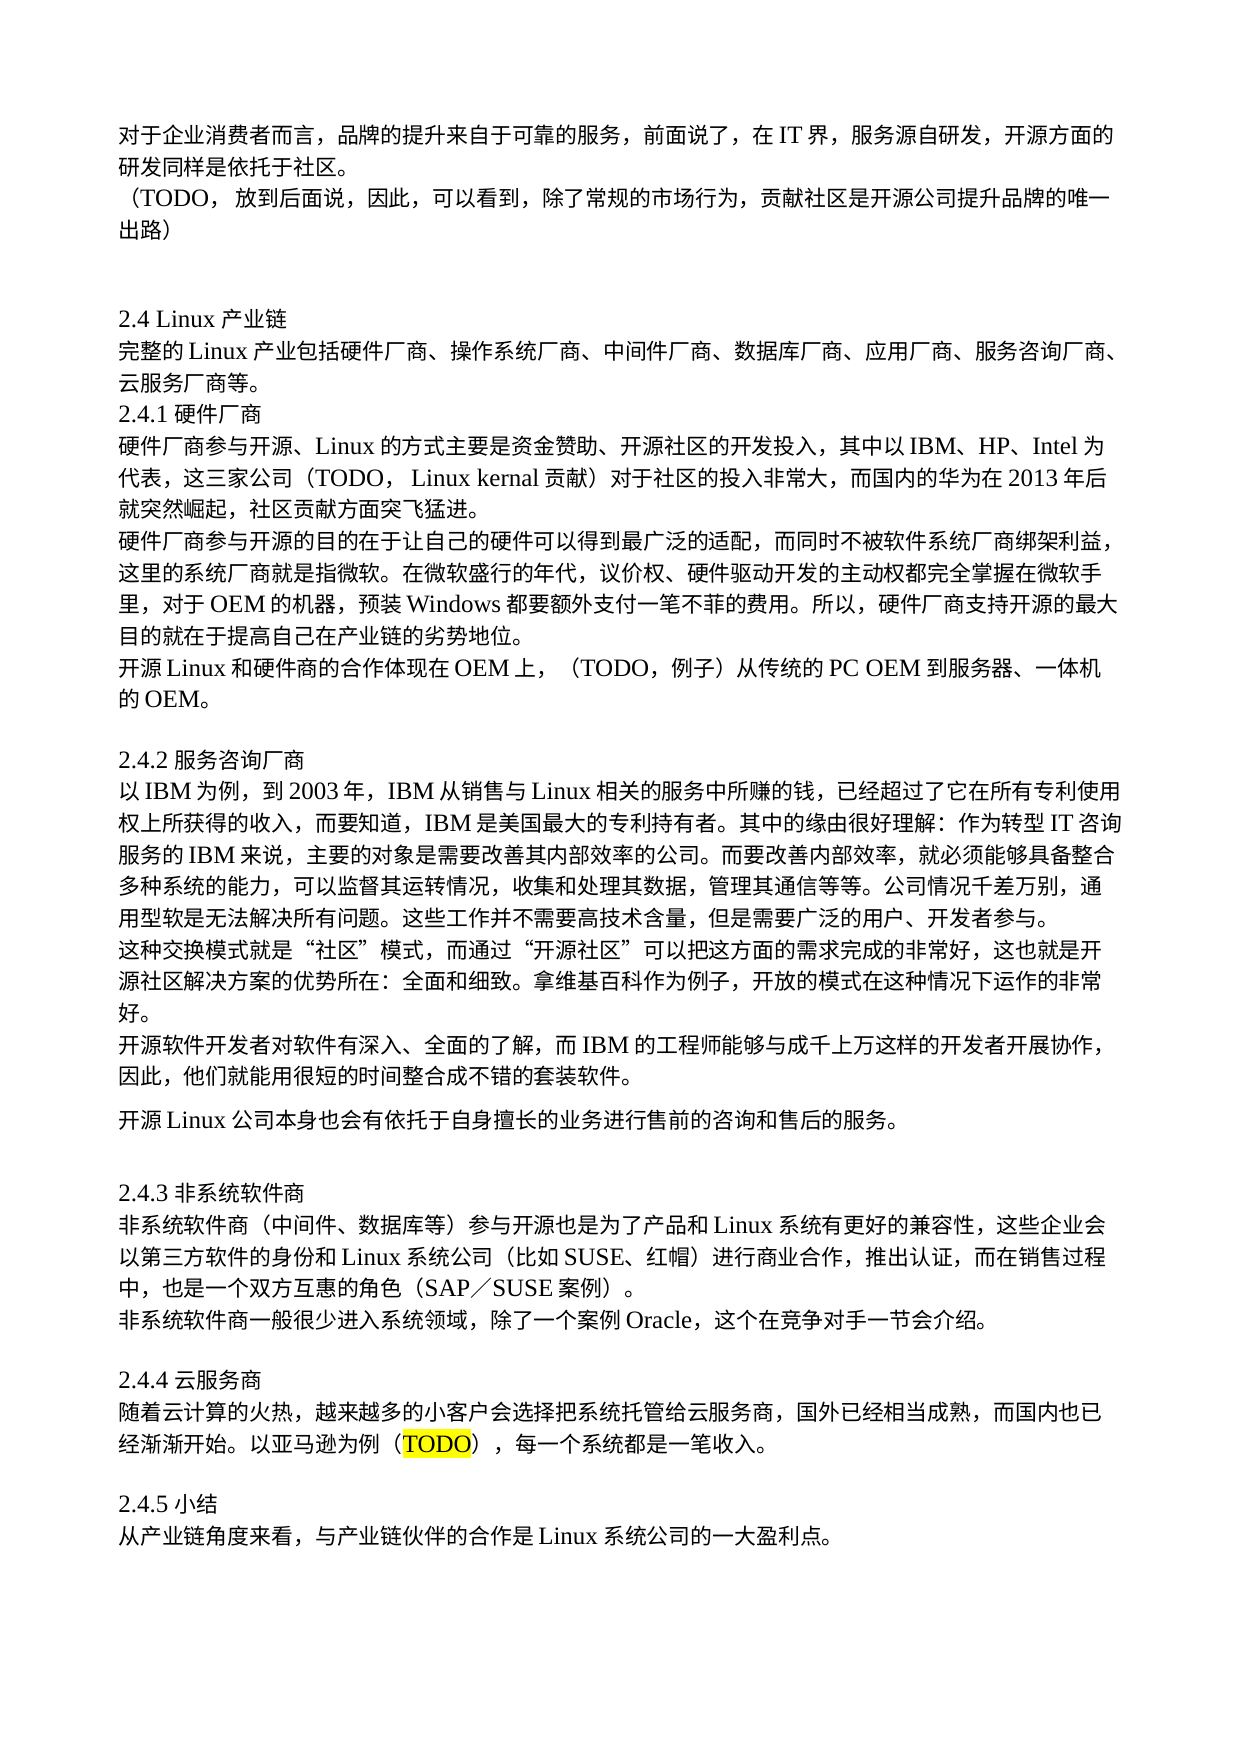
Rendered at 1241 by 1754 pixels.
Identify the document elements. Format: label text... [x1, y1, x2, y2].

text 以IBM为例，到2003年，IBM从销售与Linux相关的服务中所赚的钱，已经超过了它在所有专利使用权上所获得的收入，而要知道，IBM是美国最大的专利持有者。其中的缘由很好理解：作为转型IT咨询服务的IBM来说，主要的对象是需要改善其内部效率的公司。而要改善内部效率，就必须能够具备整合多种系统的能力，可以监督其运转情况，收集和处理其数据，管理其通信等等。公司情况千差万别，通用型软是无法解决所有问题。这些工作并不需要高技术含量，但是需要广泛的用户、开发者参与。 [118, 774, 1122, 933]
text 非系统软件商一般很少进入系统领域，除了一个案例Oracle，这个在竞争对手一节会介绍。 [118, 1303, 1122, 1335]
text 2.4.2 服务咨询厂商 [118, 743, 1122, 774]
text 2.4.5 小结 [118, 1487, 1122, 1519]
text 开源软件开发者对软件有深入、全面的了解，而IBM的工程师能够与成千上万这样的开发者开展协作，因此，他们就能用很短的时间整合成不错的套装软件。 [118, 1028, 1122, 1091]
text （TODO， 放到后面说，因此，可以看到，除了常规的市场行为，贡献社区是开源公司提升品牌的唯一出路） [118, 181, 1122, 245]
text 2.4.3 非系统软件商 [118, 1176, 1122, 1208]
text 硬件厂商参与开源、Linux的方式主要是资金赞助、开源社区的开发投入，其中以IBM、HP、Intel为代表，这三家公司（TODO， Linux kernal贡献）对于社区的投入非常大，而国内的华为在2013年后就突然崛起，社区贡献方面突飞猛进。 [118, 429, 1122, 524]
text 开源Linux和硬件商的合作体现在OEM上，（TODO，例子）从传统的PC OEM到服务器、一体机的OEM。 [118, 651, 1122, 714]
text 非系统软件商（中间件、数据库等）参与开源也是为了产品和Linux系统有更好的兼容性，这些企业会以第三方软件的身份和Linux系统公司（比如SUSE、红帽）进行商业合作，推出认证，而在销售过程中，也是一个双方互惠的角色（SAP／SUSE案例）。 [118, 1208, 1122, 1303]
text 开源Linux公司本身也会有依托于自身擅长的业务进行售前的咨询和售后的服务。 [118, 1103, 1122, 1135]
text 2.4.4 云服务商 [118, 1363, 1122, 1395]
text 从产业链角度来看，与产业链伙伴的合作是Linux系统公司的一大盈利点。 [118, 1519, 1122, 1551]
text 对于企业消费者而言，品牌的提升来自于可靠的服务，前面说了，在IT界，服务源自研发，开源方面的研发同样是依托于社区。 [118, 118, 1122, 181]
text 随着云计算的火热，越来越多的小客户会选择把系统托管给云服务商，国外已经相当成熟，而国内也已经渐渐开始。以亚马逊为例（TODO），每一个系统都是一笔收入。 [118, 1395, 1122, 1458]
text 2.4 Linux 产业链 [118, 302, 1122, 334]
text 完整的Linux产业包括硬件厂商、操作系统厂商、中间件厂商、数据库厂商、应用厂商、服务咨询厂商、云服务厂商等。 [118, 334, 1122, 397]
text 硬件厂商参与开源的目的在于让自己的硬件可以得到最广泛的适配，而同时不被软件系统厂商绑架利益，这里的系统厂商就是指微软。在微软盛行的年代，议价权、硬件驱动开发的主动权都完全掌握在微软手里，对于OEM的机器，预装Windows都要额外支付一笔不菲的费用。所以，硬件厂商支持开源的最大目的就在于提高自己在产业链的劣势地位。 [118, 524, 1122, 651]
text 2.4.1 硬件厂商 [118, 397, 1122, 429]
text 这种交换模式就是“社区”模式，而通过“开源社区”可以把这方面的需求完成的非常好，这也就是开源社区解决方案的优势所在：全面和细致。拿维基百科作为例子，开放的模式在这种情况下运作的非常好。 [118, 933, 1122, 1028]
